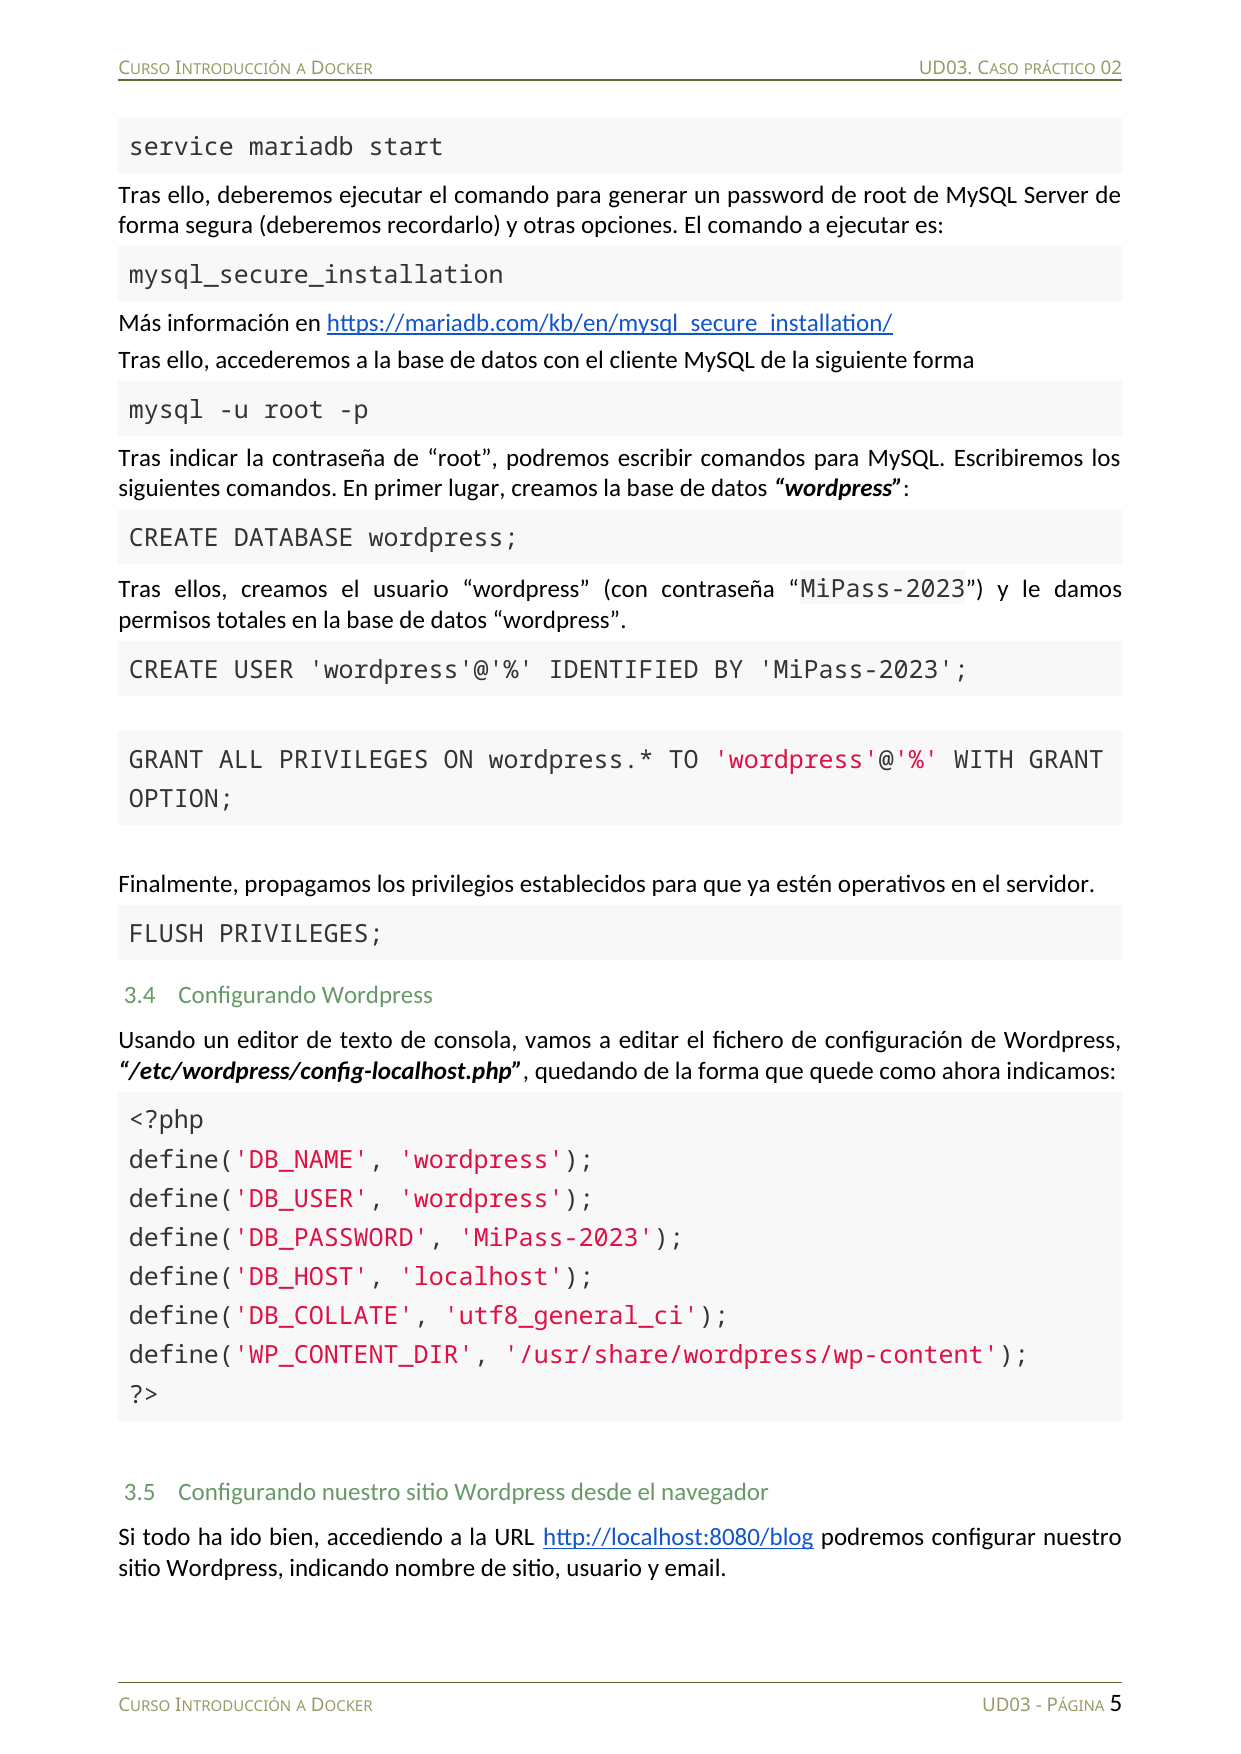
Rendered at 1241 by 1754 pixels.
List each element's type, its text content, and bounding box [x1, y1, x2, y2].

table_header GRANT ALL PRIVILEGES ON wordpress.* TO 'wordpress'@'%' WITH GRANT OPTION; [118, 731, 1122, 825]
text Tras ello, accederemos a la base de datos con el cliente MySQL de la siguiente forma [118, 344, 1122, 375]
text Tras ello, deberemos ejecutar el comando para generar un password de root de MySQL Server de forma segura (deberemos recordarlo) y otras opciones. El comando a ejecutar es: [118, 179, 1122, 240]
table_header CREATE DATABASE wordpress; [118, 510, 1122, 564]
subtitle Configurando nuestro sitio Wordpress desde el navegador [118, 1476, 1122, 1507]
table_header FLUSH PRIVILEGES; [118, 905, 1122, 960]
table_header mysql -u root -p [118, 381, 1122, 436]
text Tras indicar la contraseña de “root”, podremos escribir comandos para MySQL. Escribiremos los siguientes comandos. En primer lugar, creamos la base de datos “wordpress”: [118, 442, 1122, 503]
table_header <?php define('DB_NAME', 'wordpress'); define('DB_USER', 'wordpress'); define('DB_PASSWORD', 'MiPass-2023'); define('DB_HOST', 'localhost'); define('DB_COLLATE', 'utf8_general_ci'); define('WP_CONTENT_DIR', '/usr/share/wordpress/wp-content'); ?> [118, 1092, 1122, 1421]
text Si todo ha ido bien, accediendo a la URL http://localhost:8080/blog podremos configurar nuestro sitio Wordpress, indicando nombre de sitio, usuario y email. [118, 1521, 1122, 1582]
table_header CREATE USER 'wordpress'@'%' IDENTIFIED BY 'MiPass-2023'; [118, 641, 1122, 696]
table_header service mariadb start [118, 118, 1122, 173]
text Usando un editor de texto de consola, vamos a editar el fichero de configuración de Wordpress, “/etc/wordpress/config-localhost.php”, quedando de la forma que quede como ahora indicamos: [118, 1024, 1122, 1085]
subtitle Configurando Wordpress [118, 979, 1122, 1009]
text Más información en https://mariadb.com/kb/en/mysql_secure_installation/ [118, 307, 1122, 338]
text Finalmente, propagamos los privilegios establecidos para que ya estén operativos en el servidor. [118, 868, 1122, 899]
table_header mysql_secure_installation [118, 246, 1122, 301]
text Tras ellos, creamos el usuario “wordpress” (con contraseña “MiPass-2023”) y le damos permisos totales en la base de datos “wordpress”. [118, 570, 1122, 635]
